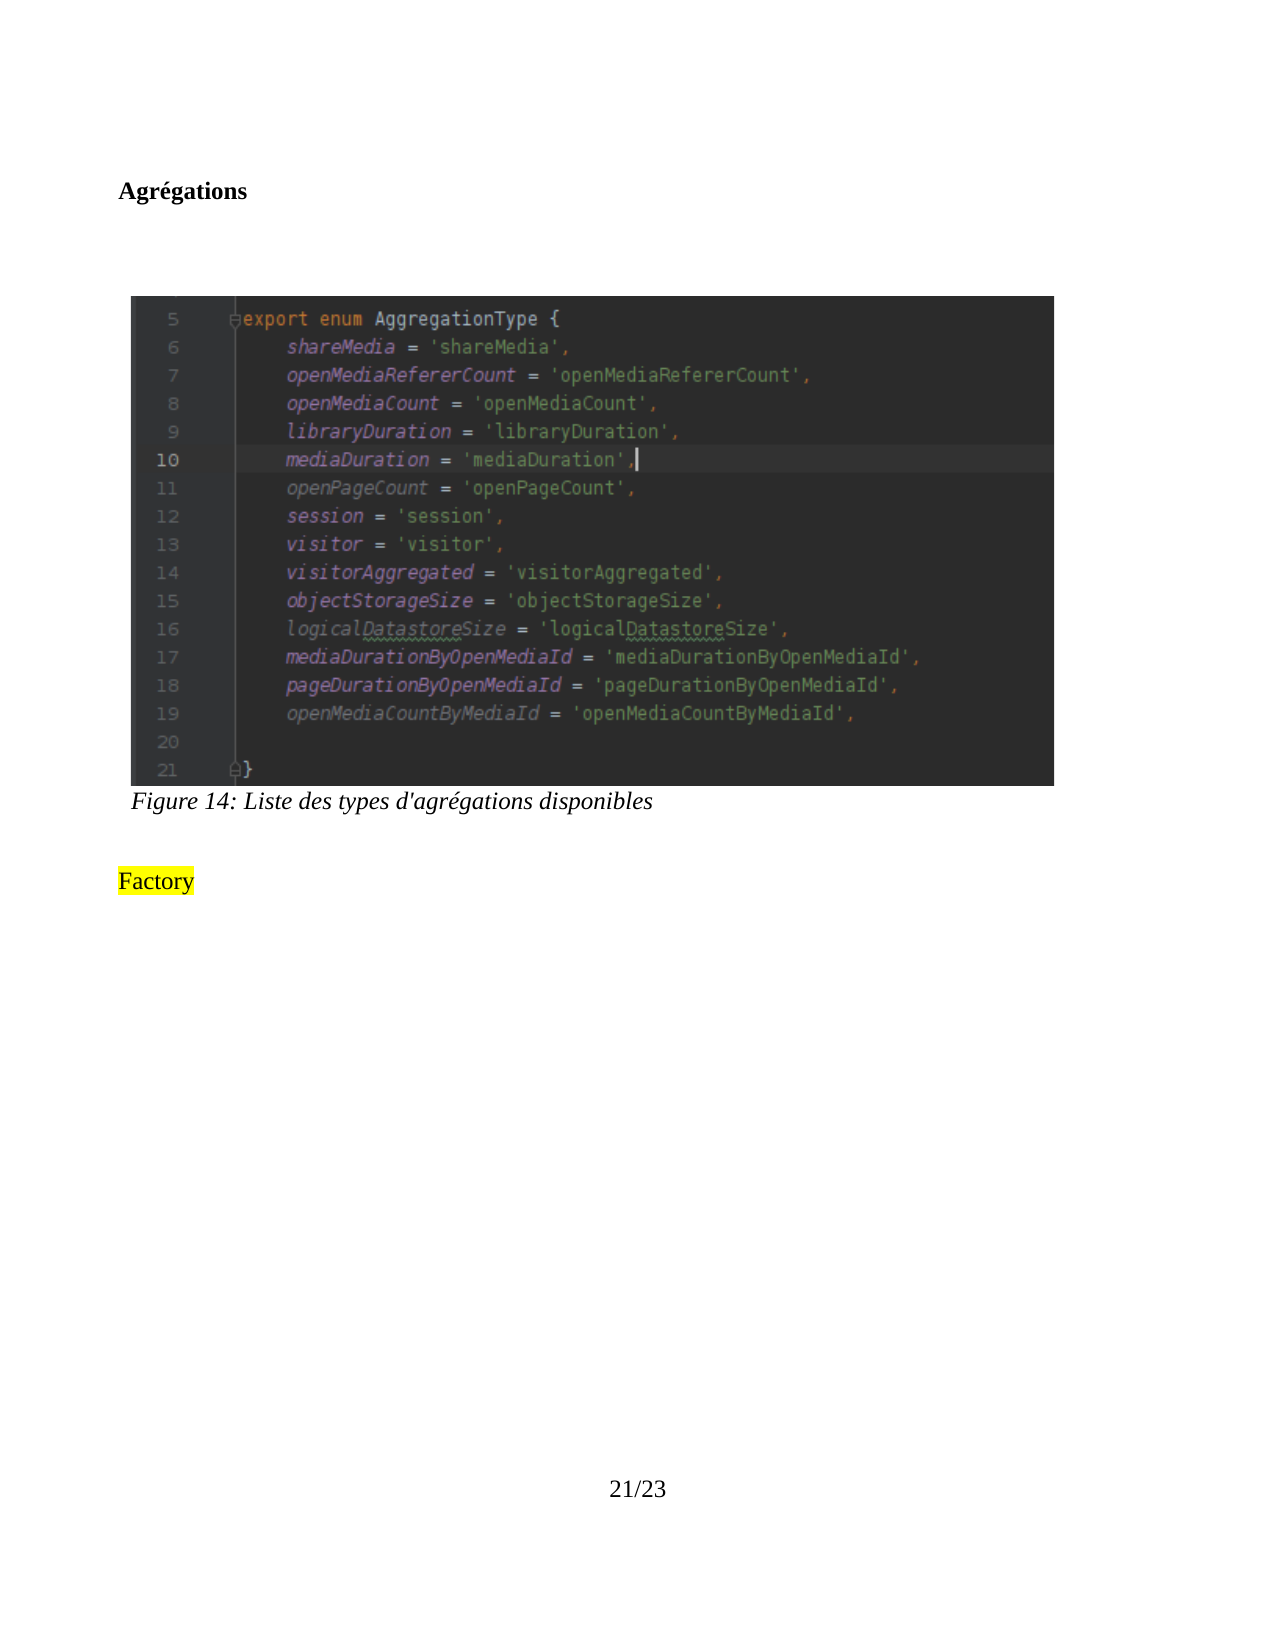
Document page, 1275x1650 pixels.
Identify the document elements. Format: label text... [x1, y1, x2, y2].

picture [130, 296, 1055, 786]
text Factory [118, 866, 1157, 895]
text Agrégations [118, 176, 1157, 205]
text Figure 14: Liste des types d'agrégations disponibles [131, 786, 1054, 814]
